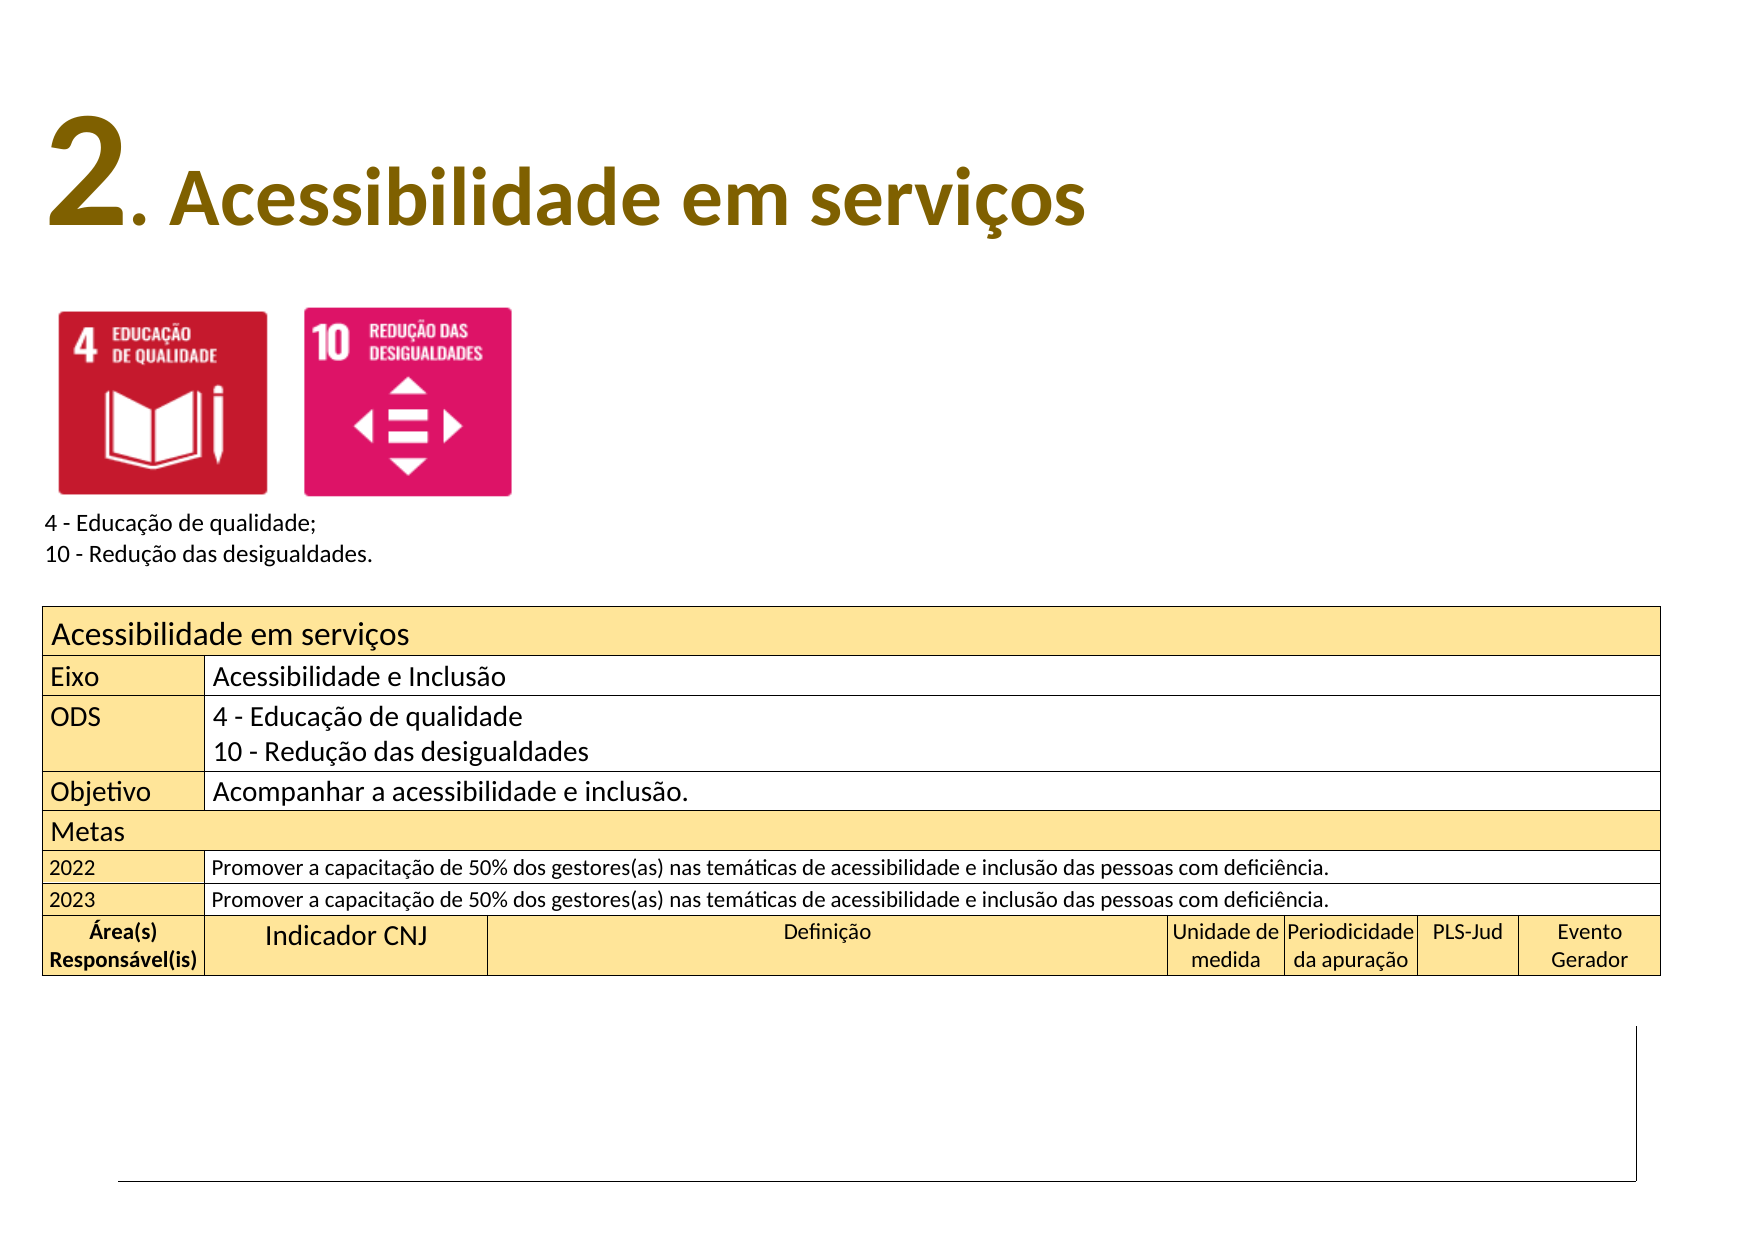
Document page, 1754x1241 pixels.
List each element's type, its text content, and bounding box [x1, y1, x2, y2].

text 10 - Redução das desigualdades. [44, 538, 1712, 568]
table_cell ODS [43, 696, 204, 771]
table_cell Acessibilidade e Inclusão [205, 656, 1660, 695]
table_cell Área(s) Responsável(is) [43, 916, 204, 975]
text 2. Acessibilidade em serviços [44, 63, 1636, 267]
table_cell Promover a capacitação de 50% dos gestores(as) nas temáticas de acessibilidade e inclusão das pessoas com deficiência. [205, 851, 1660, 882]
table_cell Eixo [43, 656, 204, 695]
table_cell Metas [43, 811, 1660, 850]
table_cell Acompanhar a acessibilidade e inclusão. [205, 772, 1660, 810]
table_cell Indicador CNJ [205, 916, 487, 975]
table_cell Periodicidade da apuração [1285, 916, 1417, 975]
table_cell Evento Gerador [1519, 916, 1660, 975]
table_cell Objetivo [43, 772, 204, 810]
table_cell 2022 [43, 851, 204, 882]
table_cell 4 - Educação de qualidade 10 - Redução das desigualdades [205, 696, 1660, 771]
table_cell PLS-Jud [1418, 916, 1518, 975]
table_cell Promover a capacitação de 50% dos gestores(as) nas temáticas de acessibilidade e inclusão das pessoas com deficiência. [205, 884, 1660, 915]
table_header Acessibilidade em serviços [43, 607, 1660, 655]
table_cell Definição [488, 916, 1167, 975]
table_cell Unidade de medida [1168, 916, 1284, 975]
text 4 - Educação de qualidade; [44, 507, 1712, 538]
table_cell 2023 [43, 884, 204, 915]
